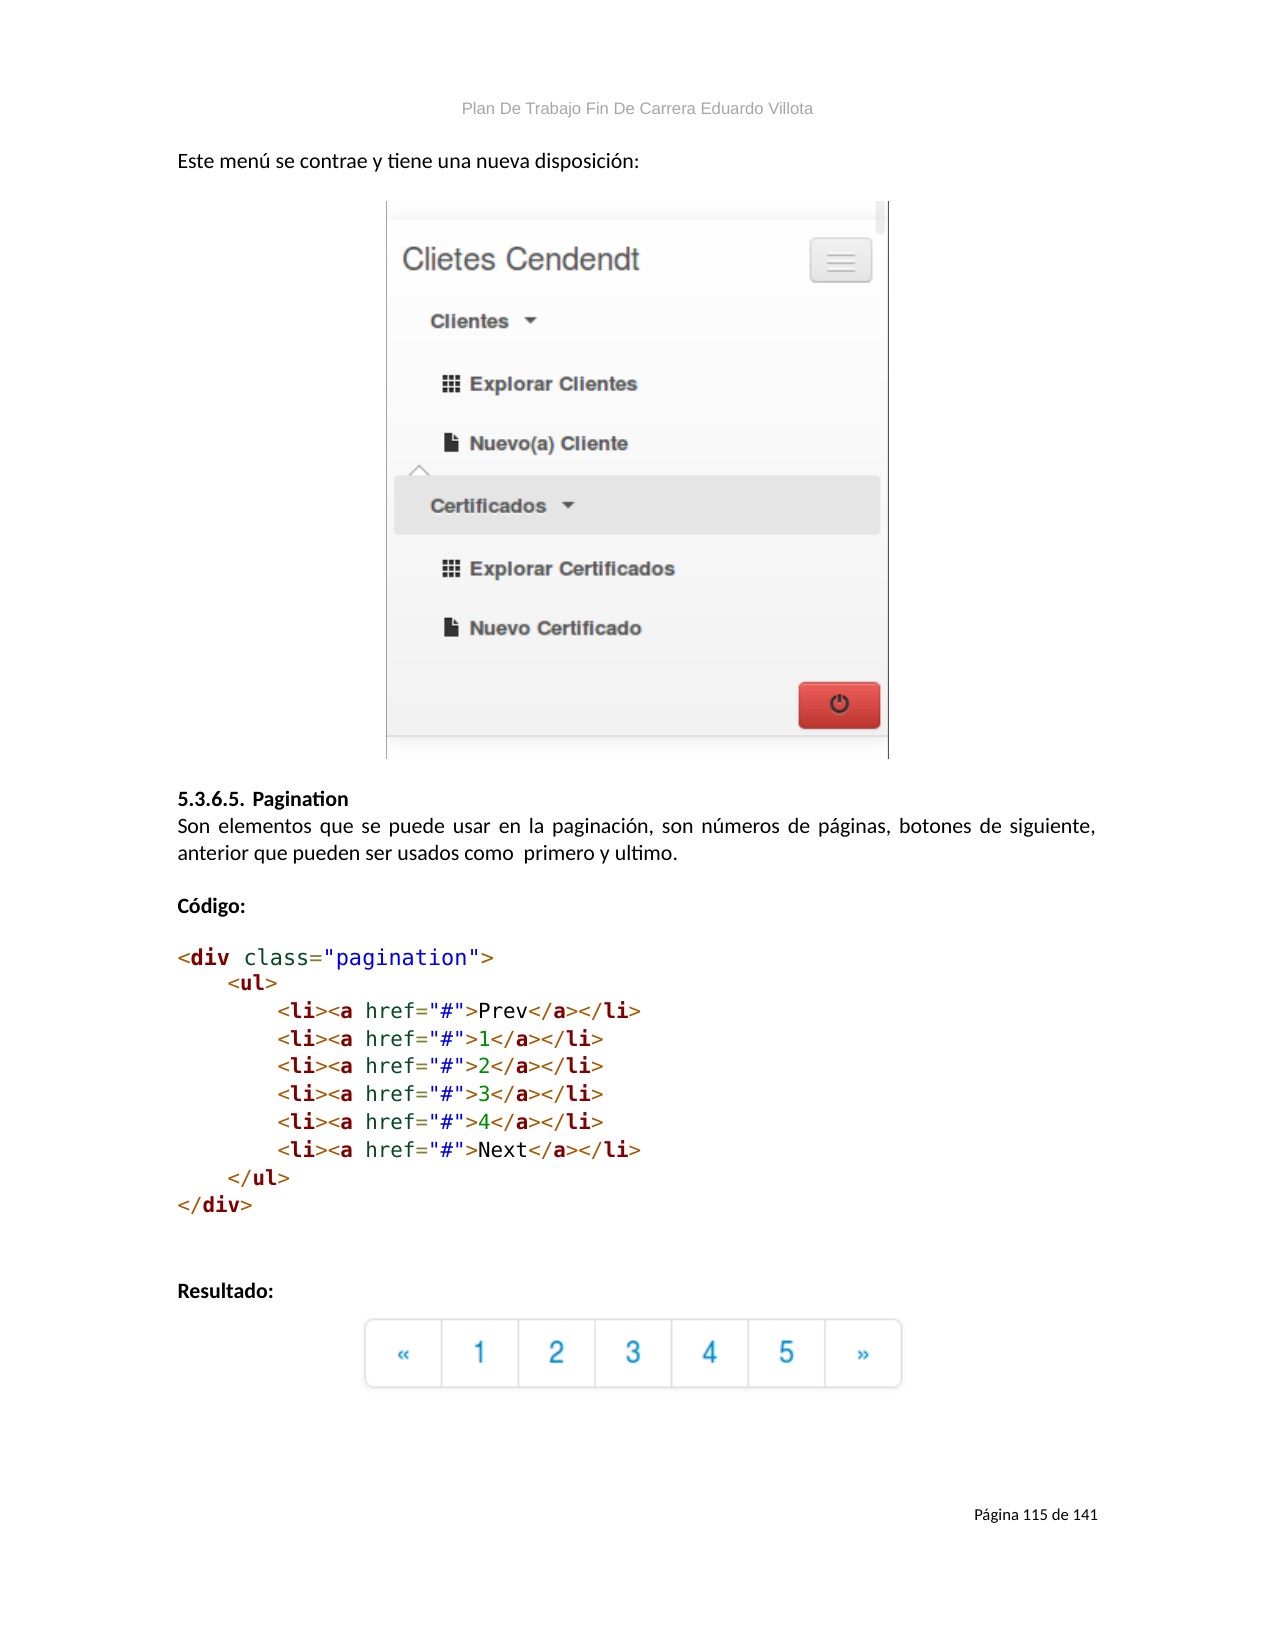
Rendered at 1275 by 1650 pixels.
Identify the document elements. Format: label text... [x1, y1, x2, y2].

text <div class="pagination"> [177, 945, 1098, 971]
text <li><a href="#">3</a></li> [177, 1082, 1098, 1106]
picture [352, 1304, 923, 1401]
text <li><a href="#">1</a></li> [177, 1027, 1098, 1051]
text <li><a href="#">Next</a></li> [177, 1138, 1098, 1162]
text Código: [177, 892, 1098, 919]
text <li><a href="#">4</a></li> [177, 1110, 1098, 1134]
text Son elementos que se puede usar en la paginación, son números de páginas, botones de siguiente, anterior que pueden ser usados como primero y ultimo. [177, 812, 1098, 865]
text <ul> [177, 971, 1098, 995]
text <li><a href="#">2</a></li> [177, 1054, 1098, 1079]
text </div> [177, 1193, 1098, 1218]
text <li><a href="#">Prev</a></li> [177, 999, 1098, 1023]
text Este menú se contrae y tiene una nueva disposición: [177, 148, 1098, 174]
picture [386, 201, 889, 759]
text 5.3.6.5. Pagination [177, 785, 1098, 812]
text </ul> [177, 1166, 1098, 1190]
text Resultado: [177, 1277, 1098, 1304]
